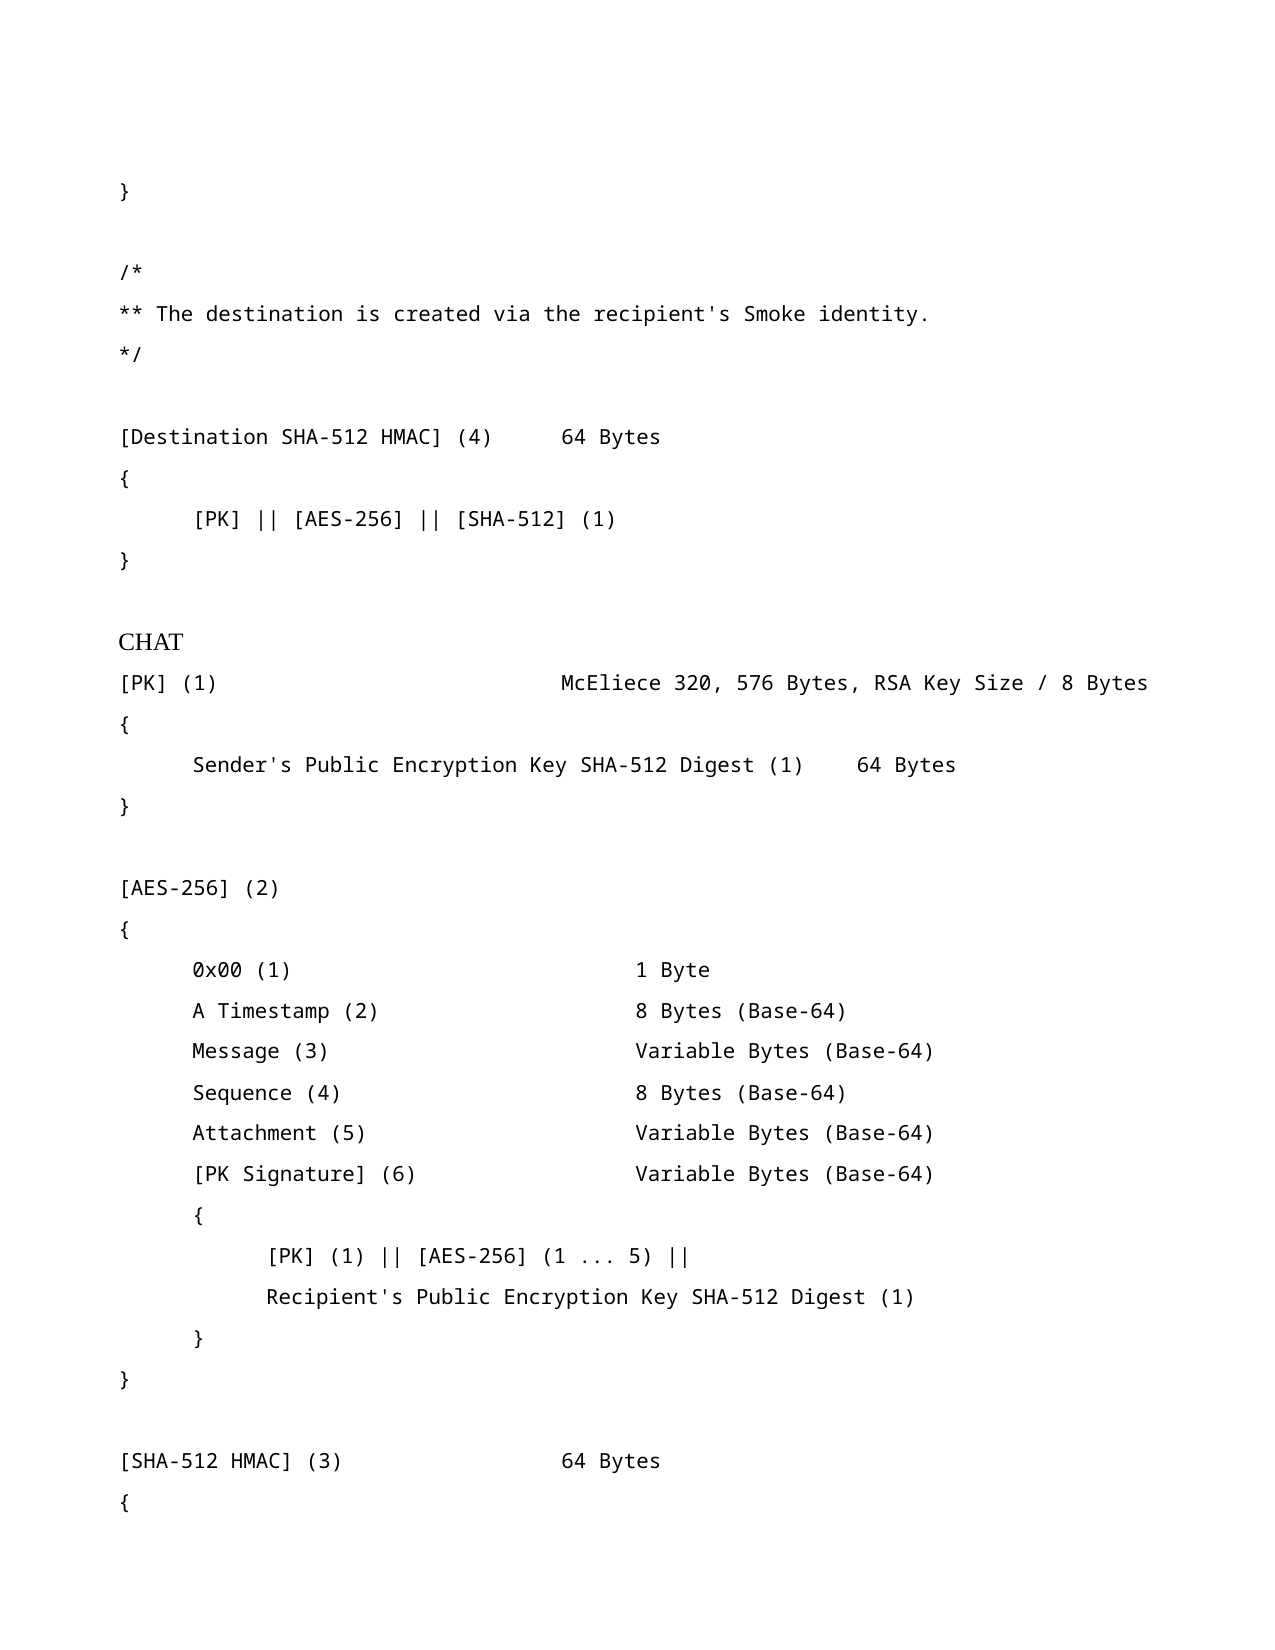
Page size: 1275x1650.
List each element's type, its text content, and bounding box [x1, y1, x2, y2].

text [AES-256] (2) [118, 873, 1157, 901]
text { [118, 914, 1157, 942]
text } [118, 545, 1157, 573]
text [PK] || [AES-256] || [SHA-512] (1) [118, 504, 1157, 532]
text } [118, 1364, 1157, 1393]
text Message (3) Variable Bytes (Base-64) [118, 1037, 1157, 1065]
text [Destination SHA-512 HMAC] (4) 64 Bytes [118, 422, 1157, 450]
text { [118, 709, 1157, 738]
text Sender's Public Encryption Key SHA-512 Digest (1) 64 Bytes [118, 750, 1157, 778]
text { [118, 1200, 1157, 1229]
text A Timestamp (2) 8 Bytes (Base-64) [118, 996, 1157, 1024]
text { [118, 463, 1157, 491]
text /* [118, 258, 1157, 287]
text } [118, 791, 1157, 819]
text 0x00 (1) 1 Byte [118, 955, 1157, 983]
text [PK Signature] (6) Variable Bytes (Base-64) [118, 1159, 1157, 1188]
text } [118, 176, 1157, 205]
text Attachment (5) Variable Bytes (Base-64) [118, 1118, 1157, 1147]
text CHAT [118, 627, 1157, 656]
text Sequence (4) 8 Bytes (Base-64) [118, 1078, 1157, 1106]
text */ [118, 340, 1157, 368]
text ** The destination is created via the recipient's Smoke identity. [118, 299, 1157, 328]
text [SHA-512 HMAC] (3) 64 Bytes [118, 1446, 1157, 1474]
text { [118, 1487, 1157, 1515]
text [PK] (1) || [AES-256] (1 ... 5) || [118, 1241, 1157, 1270]
text } [118, 1323, 1157, 1352]
text Recipient's Public Encryption Key SHA-512 Digest (1) [118, 1282, 1157, 1311]
text [PK] (1) McEliece 320, 576 Bytes, RSA Key Size / 8 Bytes [118, 668, 1157, 697]
